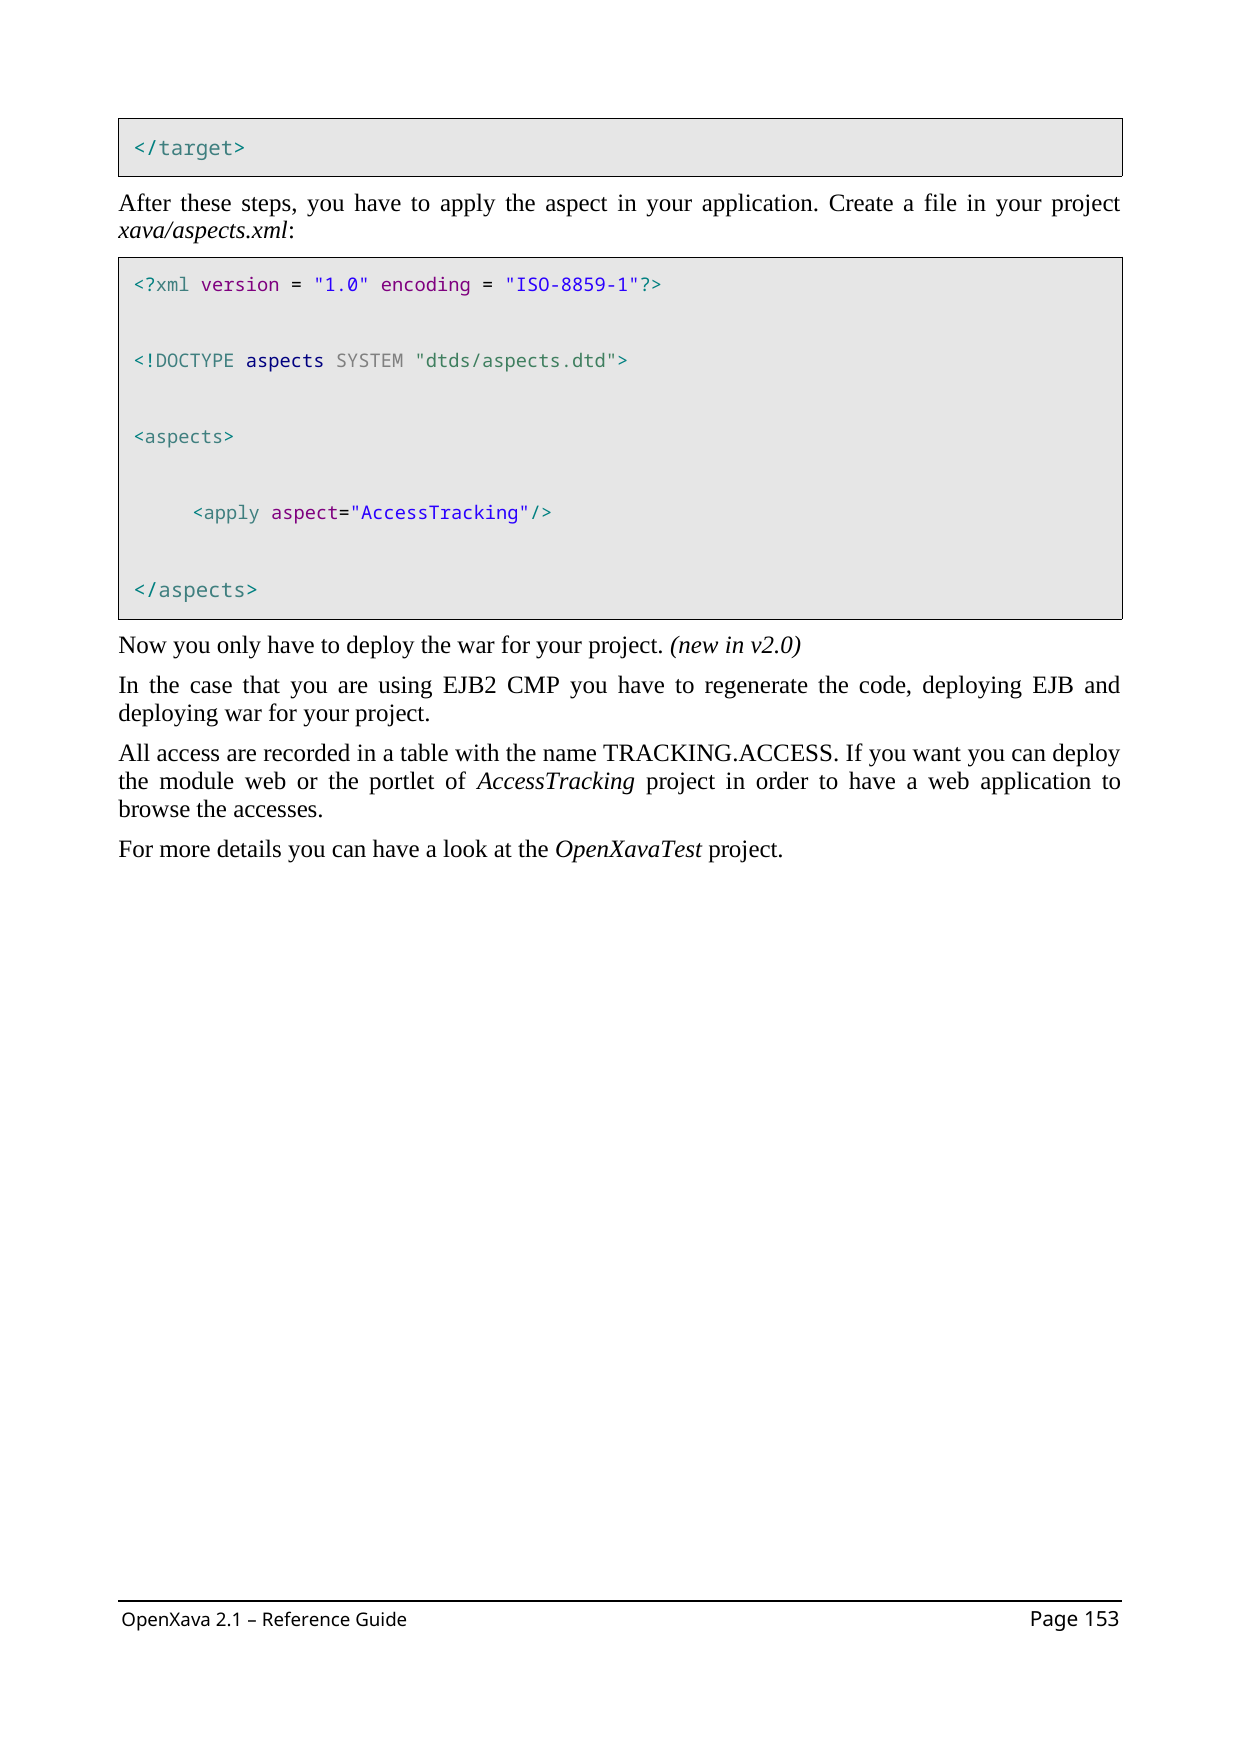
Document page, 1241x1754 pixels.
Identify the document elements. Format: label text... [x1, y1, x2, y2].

text Now you only have to deploy the war for your project. (new in v2.0) [118, 631, 1122, 659]
text In the case that you are using EJB2 CMP you have to regenerate the code, deploying EJB and deploying war for your project. [118, 671, 1122, 727]
text <!DOCTYPE aspects SYSTEM "dtds/aspects.dtd"> [119, 333, 1122, 371]
text </target> [119, 119, 1122, 176]
text <aspects> [119, 409, 1122, 447]
text For more details you can have a look at the OpenXavaTest project. [118, 835, 1122, 863]
text <apply aspect="AccessTracking"/> [119, 485, 1122, 523]
text After these steps, you have to apply the aspect in your application. Create a file in your project xava/aspects.xml: [118, 189, 1122, 244]
text <?xml version = "1.0" encoding = "ISO-8859-1"?> [119, 258, 1122, 294]
text All access are recorded in a table with the name TRACKING.ACCESS. If you want you can deploy the module web or the portlet of AccessTracking project in order to have a web application to browse the accesses. [118, 739, 1122, 822]
text </aspects> [119, 561, 1122, 619]
